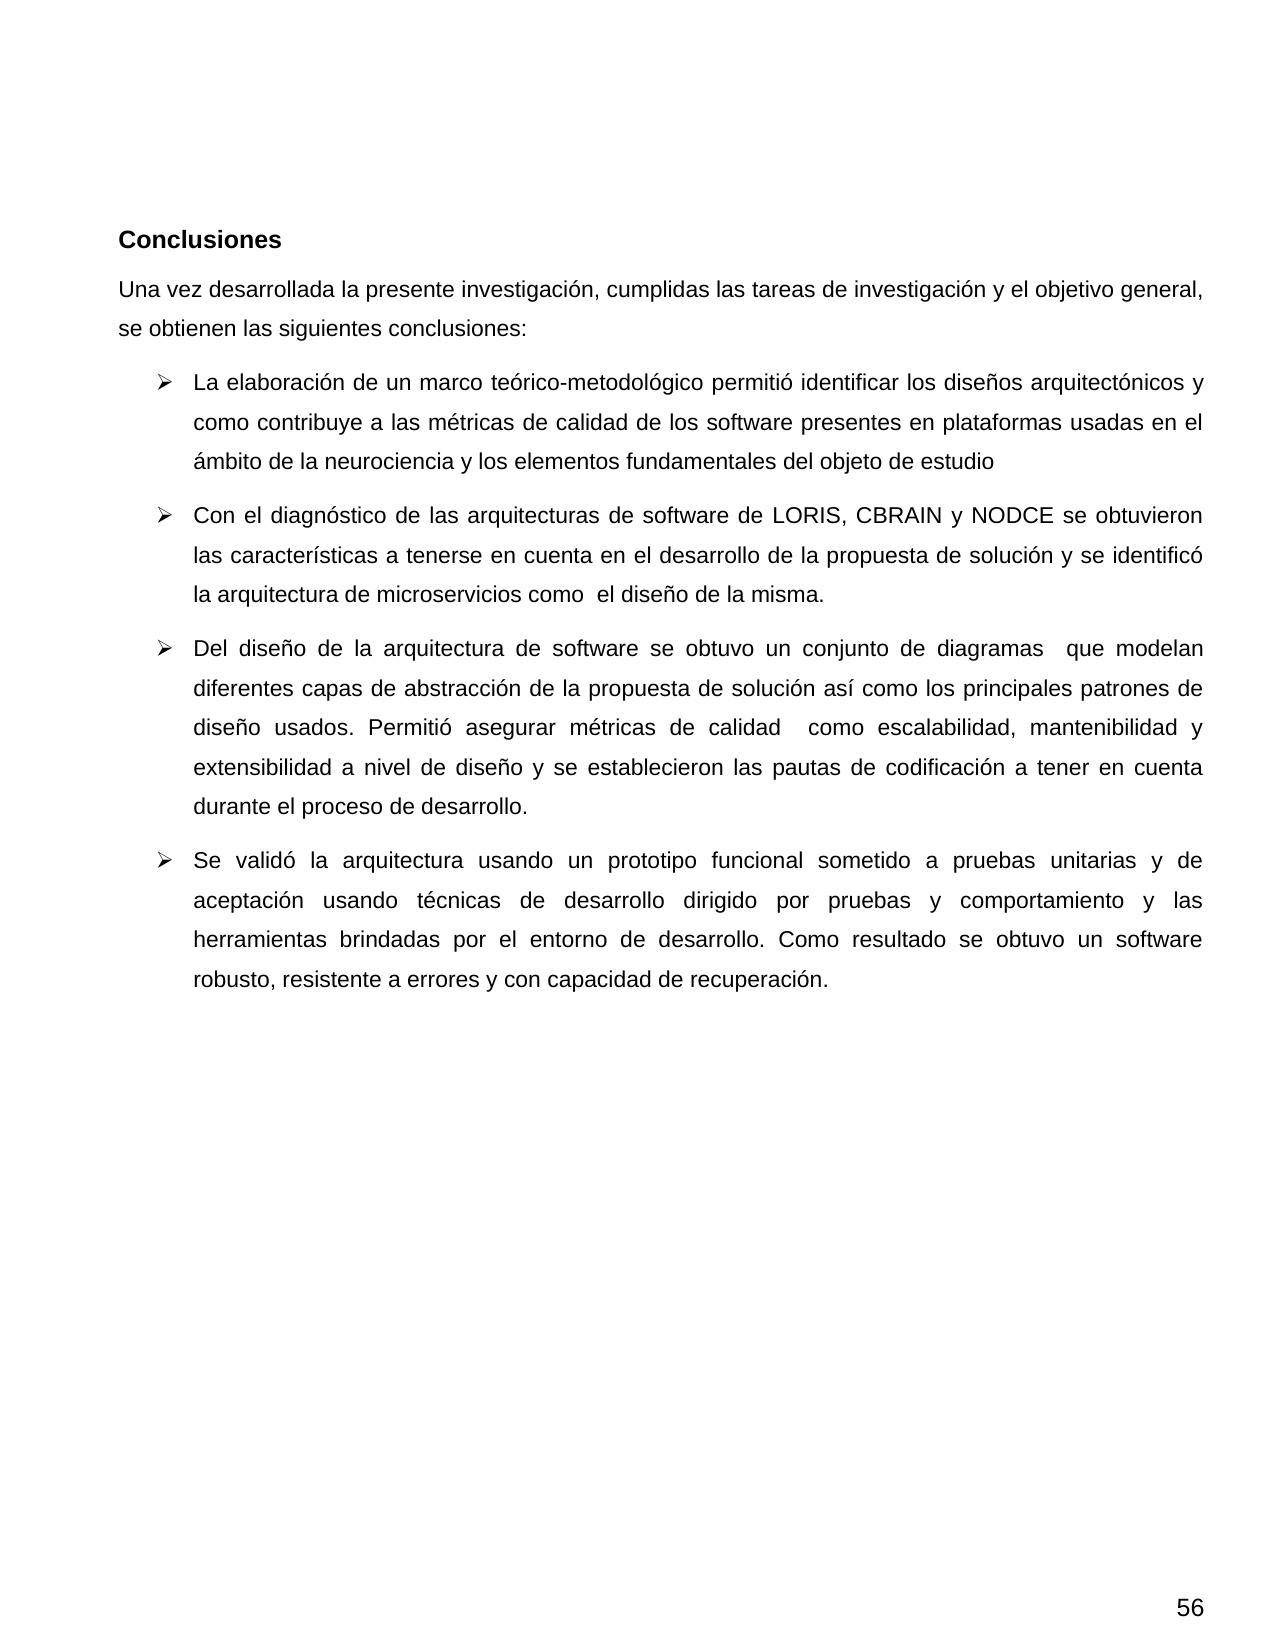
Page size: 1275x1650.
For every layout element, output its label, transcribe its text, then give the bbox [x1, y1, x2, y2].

list Se validó la arquitectura usando un prototipo funcional sometido a pruebas unitarias y de aceptación usando técnicas de desarrollo dirigido por pruebas y comportamiento y las herramientas brindadas por el entorno de desarrollo. Como resultado se obtuvo un software robusto, resistente a errores y con capacidad de recuperación. [156, 847, 1204, 992]
list Con el diagnóstico de las arquitecturas de software de LORIS, CBRAIN y NODCE se obtuvieron las características a tenerse en cuenta en el desarrollo de la propuesta de solución y se identificó la arquitectura de microservicios como el diseño de la misma. [156, 502, 1204, 607]
list La elaboración de un marco teórico-metodológico permitió identificar los diseños arquitectónicos y como contribuye a las métricas de calidad de los software presentes en plataformas usadas en el ámbito de la neurociencia y los elementos fundamentales del objeto de estudio [156, 369, 1204, 474]
list Del diseño de la arquitectura de software se obtuvo un conjunto de diagramas que modelan diferentes capas de abstracción de la propuesta de solución así como los principales patrones de diseño usados. Permitió asegurar métricas de calidad como escalabilidad, mantenibilidad y extensibilidad a nivel de diseño y se establecieron las pautas de codificación a tener en cuenta durante el proceso de desarrollo. [156, 635, 1204, 819]
text Una vez desarrollada la presente investigación, cumplidas las tareas de investigación y el objetivo general, se obtienen las siguientes conclusiones: [118, 276, 1204, 341]
subtitle Conclusiones [118, 225, 1204, 254]
